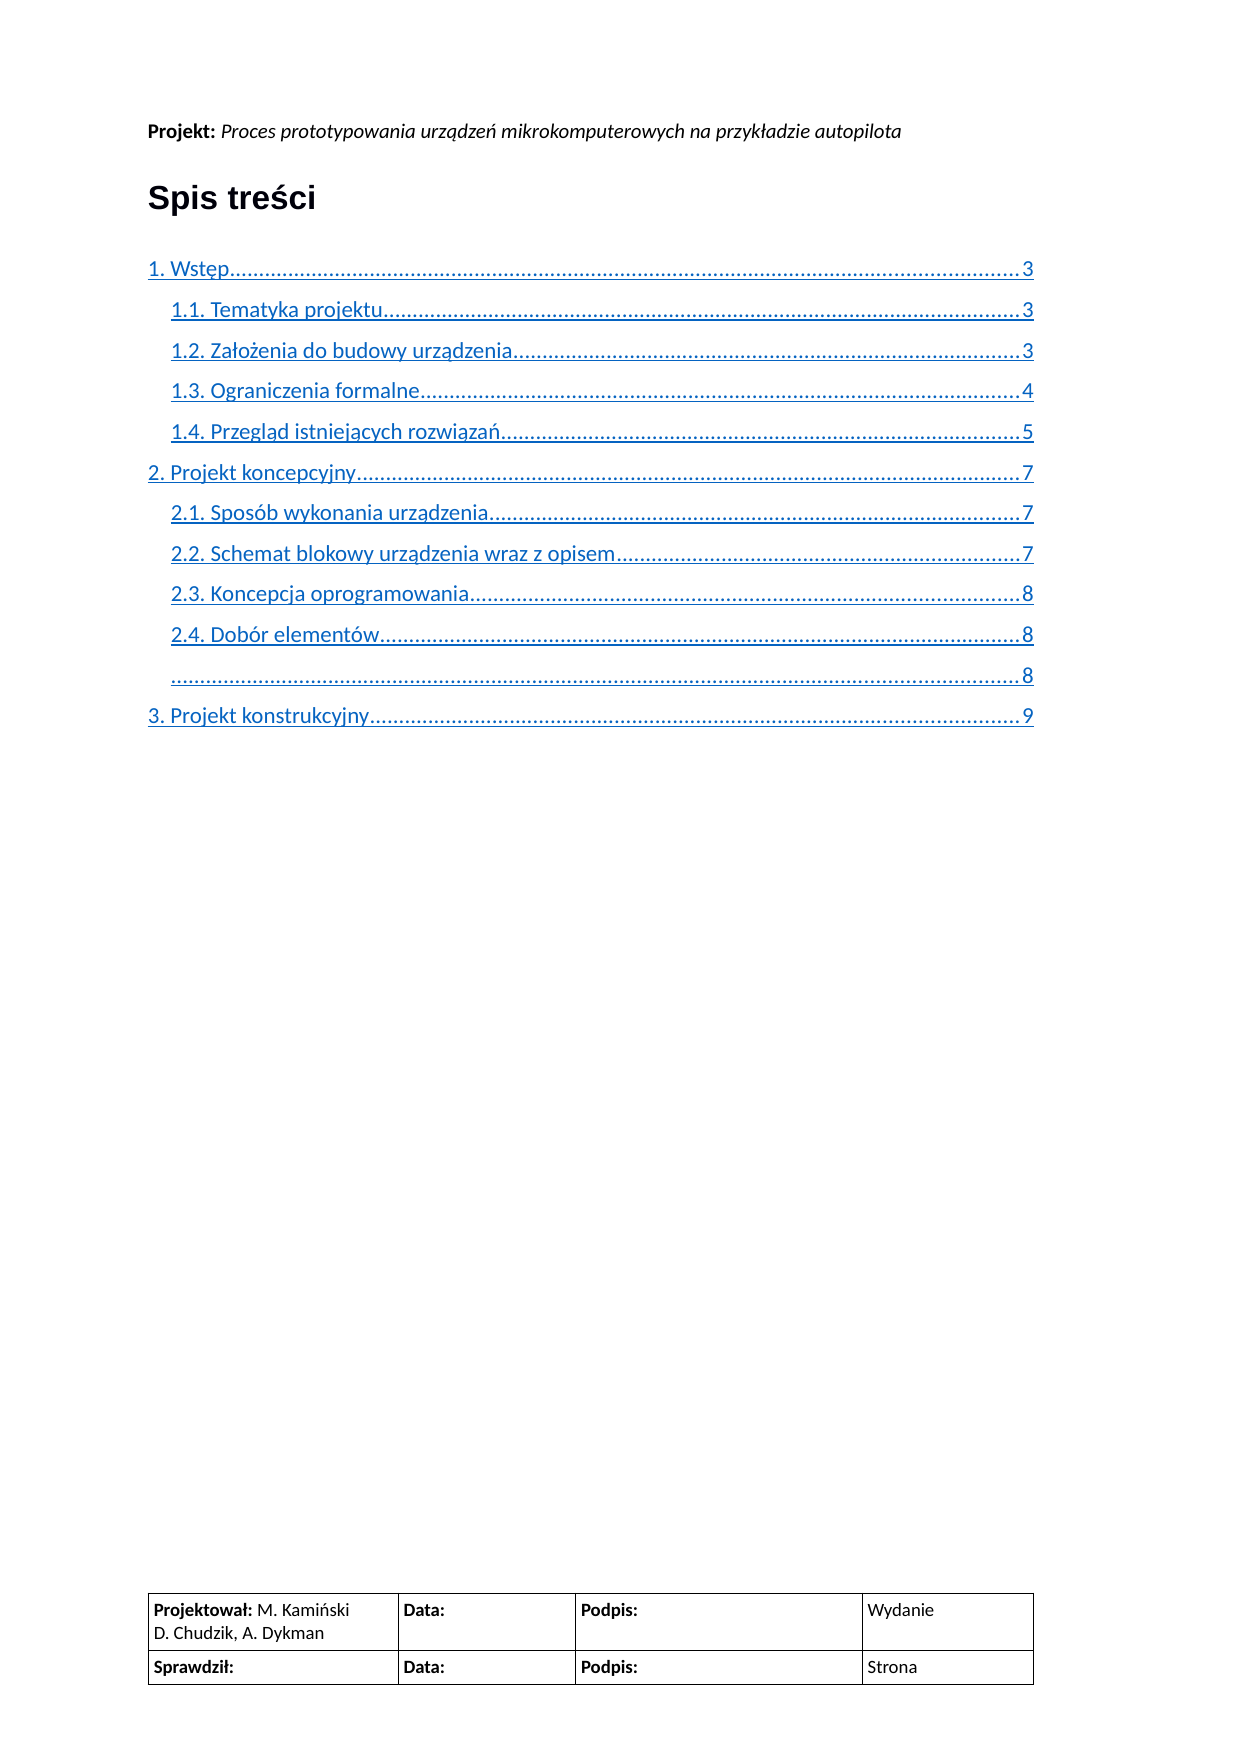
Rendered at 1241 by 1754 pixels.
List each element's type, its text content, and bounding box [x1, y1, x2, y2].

text 3. Projekt konstrukcyjny 9 [148, 701, 1033, 726]
text 1.2. Założenia do budowy urządzenia 3 [171, 336, 1033, 360]
text 2.3. Koncepcja oprogramowania 8 [171, 579, 1033, 604]
text 8 [171, 661, 1033, 685]
text 2.2. Schemat blokowy urządzenia wraz z opisem 7 [171, 539, 1033, 563]
text 2.4. Dobór elementów 8 [171, 620, 1033, 644]
text 1.3. Ograniczenia formalne 4 [171, 376, 1033, 401]
text 1. Wstęp 3 [148, 254, 1033, 279]
text 2. Projekt koncepcyjny 7 [148, 458, 1033, 482]
subtitle Spis treści [148, 178, 1033, 216]
text 1.4. Przegląd istniejących rozwiązań 5 [171, 417, 1033, 441]
text 1.1. Tematyka projektu 3 [171, 295, 1033, 319]
text 2.1. Sposób wykonania urządzenia 7 [171, 498, 1033, 522]
